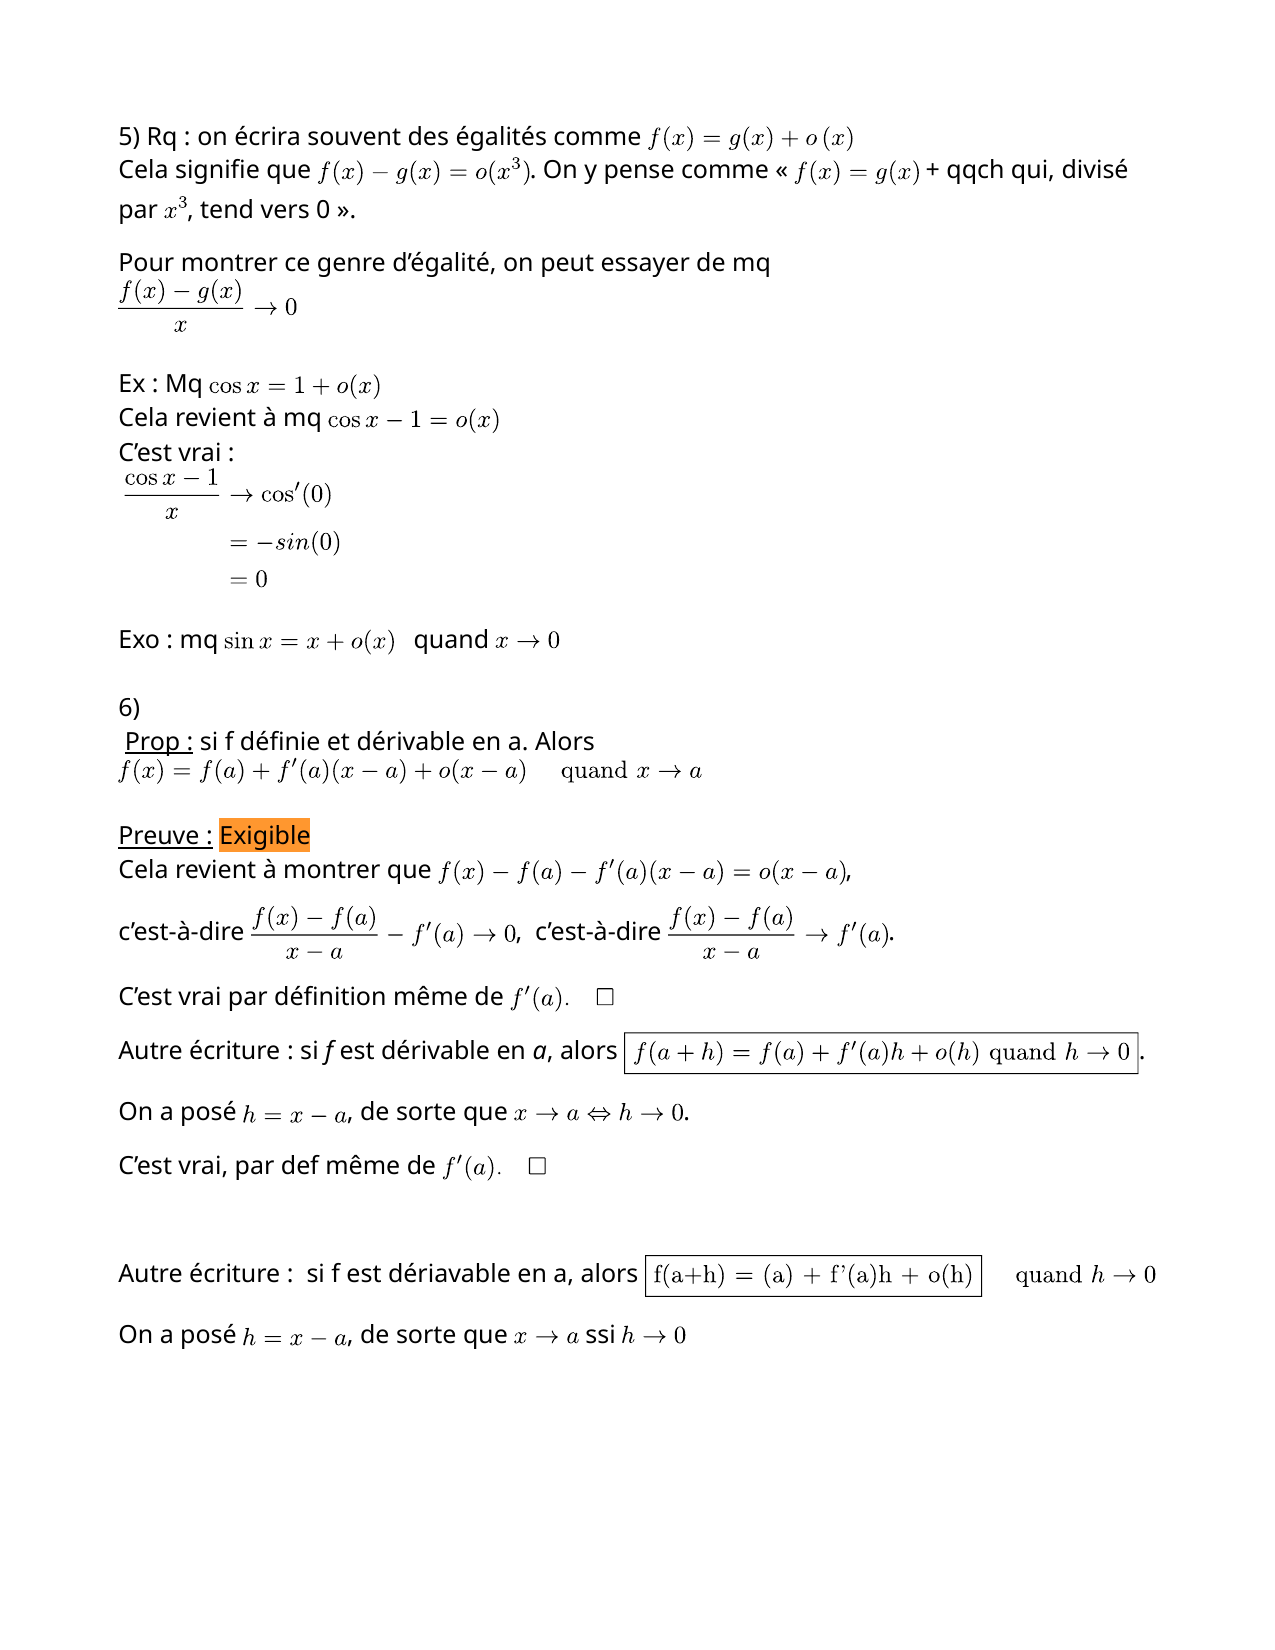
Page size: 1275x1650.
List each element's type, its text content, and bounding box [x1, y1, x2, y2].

text Autre écriture : si f est dériavable en a, alors [118, 1255, 645, 1297]
text C’est vrai par définition même de [118, 979, 1157, 1013]
text c’est-à-dire [118, 906, 286, 959]
text Ex : Mq [118, 366, 1157, 400]
text Preuve : Exigible [118, 818, 1157, 852]
text , c’est-à-dire [341, 906, 703, 959]
text C’est vrai, par def même de [118, 1148, 1157, 1182]
text C’est vrai : [118, 434, 1157, 468]
text Pour montrer ce genre d’égalité, on peut essayer de mq [118, 245, 1157, 279]
text On a posé , de sorte que ssi [118, 1317, 1157, 1351]
text . [1139, 1032, 1157, 1074]
text Prop : si f définie et dérivable en a. Alors [118, 724, 1157, 784]
text [983, 1255, 1157, 1297]
text 5) Rq : on écrira souvent des égalités comme [118, 118, 1157, 152]
text Exo : mq quand [118, 621, 1157, 656]
text Autre écriture : si f est dérivable en a, alors [118, 1032, 624, 1074]
text . [758, 906, 1157, 959]
text Cela revient à mq [118, 400, 1157, 434]
text Cela signifie que . On y pense comme « + qqch qui, divisé par , tend vers 0 ». [118, 152, 1157, 225]
text Cela revient à montrer que , [118, 852, 1157, 886]
text 6) [118, 689, 1157, 724]
text On a posé , de sorte que . [118, 1094, 1157, 1128]
